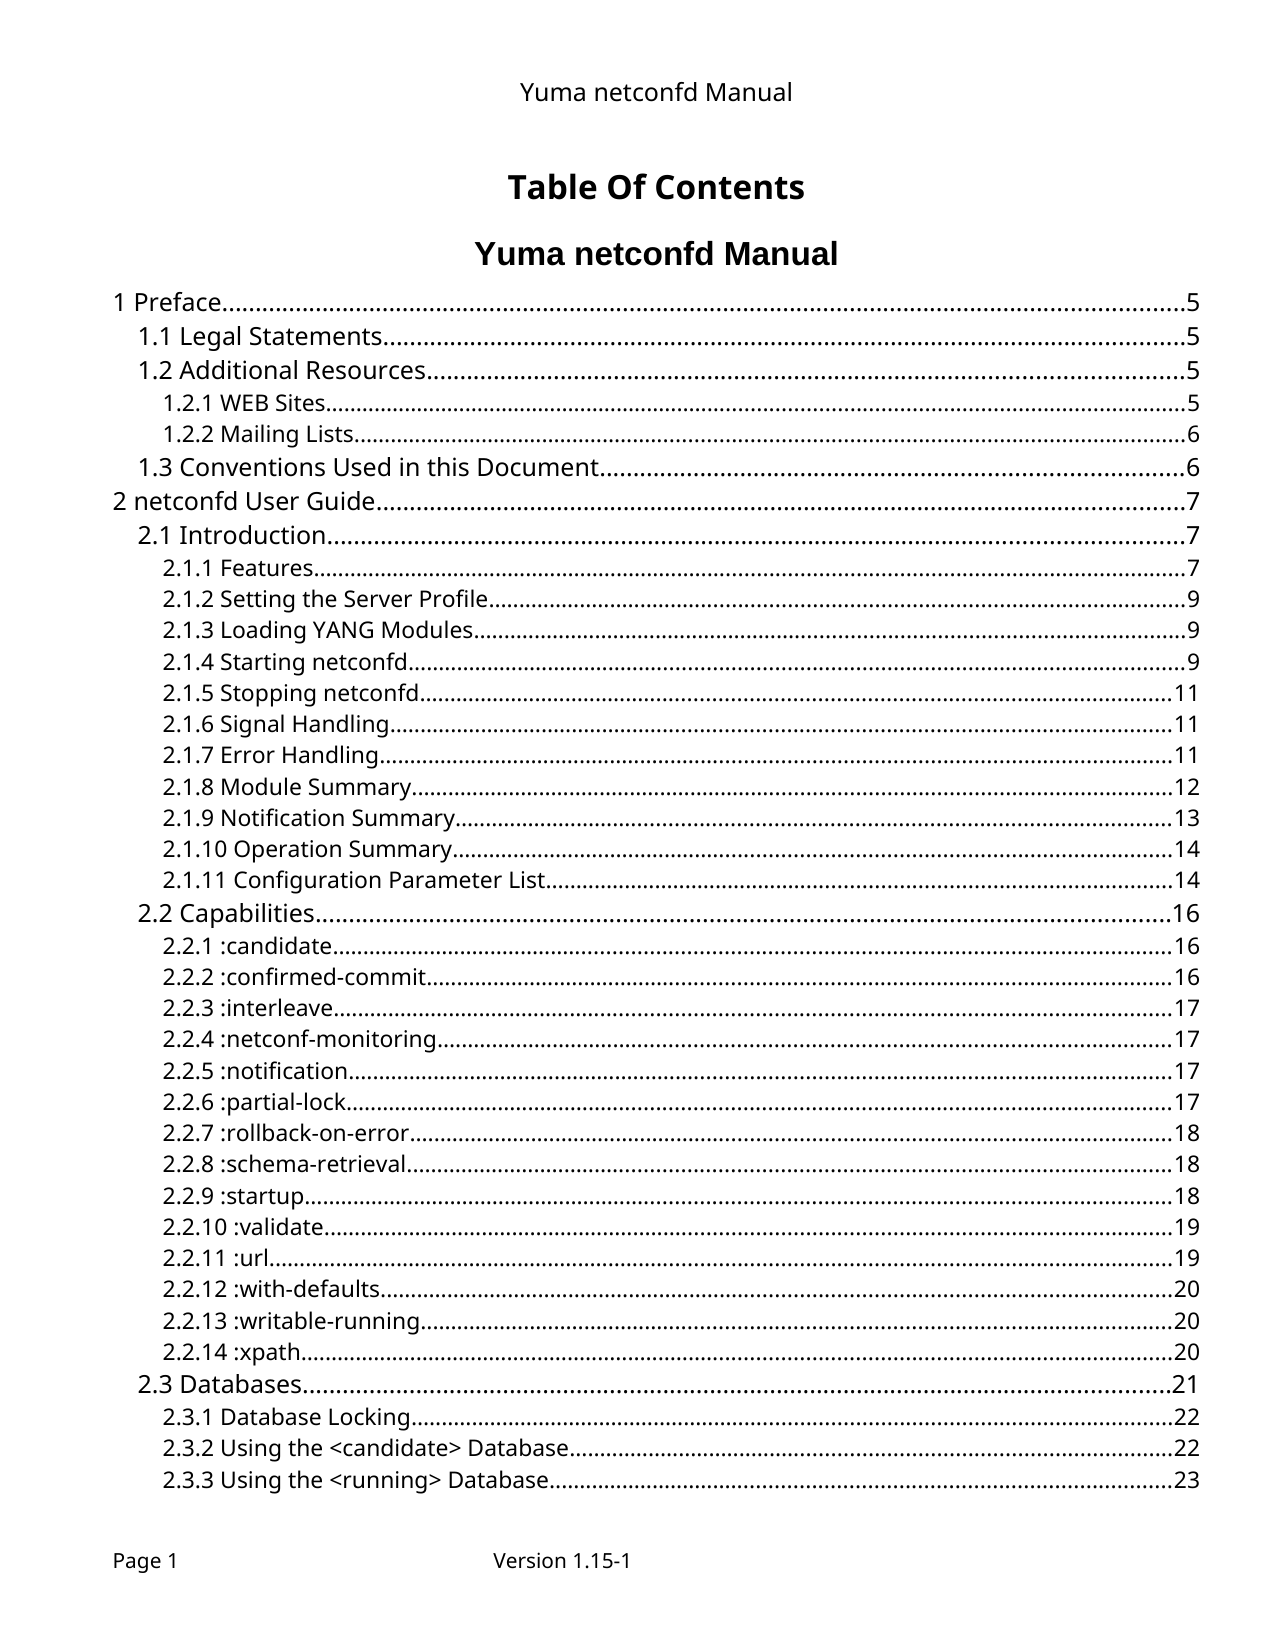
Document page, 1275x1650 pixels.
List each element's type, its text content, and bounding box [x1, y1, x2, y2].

text 1.2.2 Mailing Lists 6 [162, 418, 1200, 449]
text 2.1.8 Module Summary 12 [162, 771, 1200, 802]
text 2.1.7 Error Handling 11 [162, 739, 1200, 771]
text 2 netconfd User Guide 7 [112, 484, 1200, 518]
text 2.1.3 Loading YANG Modules 9 [162, 614, 1200, 646]
text 2.2.11 :url 19 [162, 1242, 1200, 1273]
text 2.1.6 Signal Handling 11 [162, 708, 1200, 739]
text 2.1.4 Starting netconfd 9 [162, 646, 1200, 677]
text 2.2.4 :netconf-monitoring 17 [162, 1023, 1200, 1054]
text 1 Preface 5 [112, 285, 1200, 319]
text 2.2.6 :partial-lock 17 [162, 1086, 1200, 1117]
text 2.2.7 :rollback-on-error 18 [162, 1117, 1200, 1148]
text 2.2.3 :interleave 17 [162, 992, 1200, 1023]
text 1.2 Additional Resources 5 [137, 353, 1200, 387]
text 2.3.3 Using the <running> Database 23 [162, 1464, 1200, 1495]
text 2.1.11 Configuration Parameter List 14 [162, 864, 1200, 896]
text 2.2.9 :startup 18 [162, 1179, 1200, 1211]
text 2.1.1 Features 7 [162, 552, 1200, 583]
text 1.1 Legal Statements 5 [137, 319, 1200, 353]
text 2.2.1 :candidate 16 [162, 929, 1200, 961]
text 2.1.2 Setting the Server Profile 9 [162, 583, 1200, 614]
text 2.2.5 :notification 17 [162, 1054, 1200, 1086]
text 2.1.5 Stopping netconfd 11 [162, 677, 1200, 708]
title Table Of Contents [112, 163, 1200, 209]
text 2.3 Databases 21 [137, 1367, 1200, 1401]
text 2.1.9 Notification Summary 13 [162, 802, 1200, 833]
text 2.2.12 :with-defaults 20 [162, 1273, 1200, 1304]
text 2.2.14 :xpath 20 [162, 1336, 1200, 1367]
subtitle Yuma netconfd Manual [112, 234, 1200, 272]
text 2.3.2 Using the <candidate> Database 22 [162, 1432, 1200, 1464]
text 2.2.8 :schema-retrieval 18 [162, 1148, 1200, 1179]
text 2.1.10 Operation Summary 14 [162, 833, 1200, 864]
text 1.3 Conventions Used in this Document 6 [137, 449, 1200, 484]
text 1.2.1 WEB Sites 5 [162, 387, 1200, 418]
text 2.1 Introduction 7 [137, 518, 1200, 552]
text 2.2.10 :validate 19 [162, 1211, 1200, 1242]
text 2.2.13 :writable-running 20 [162, 1304, 1200, 1336]
text 2.2.2 :confirmed-commit 16 [162, 961, 1200, 992]
text 2.3.1 Database Locking 22 [162, 1401, 1200, 1432]
text 2.2 Capabilities 16 [137, 896, 1200, 929]
